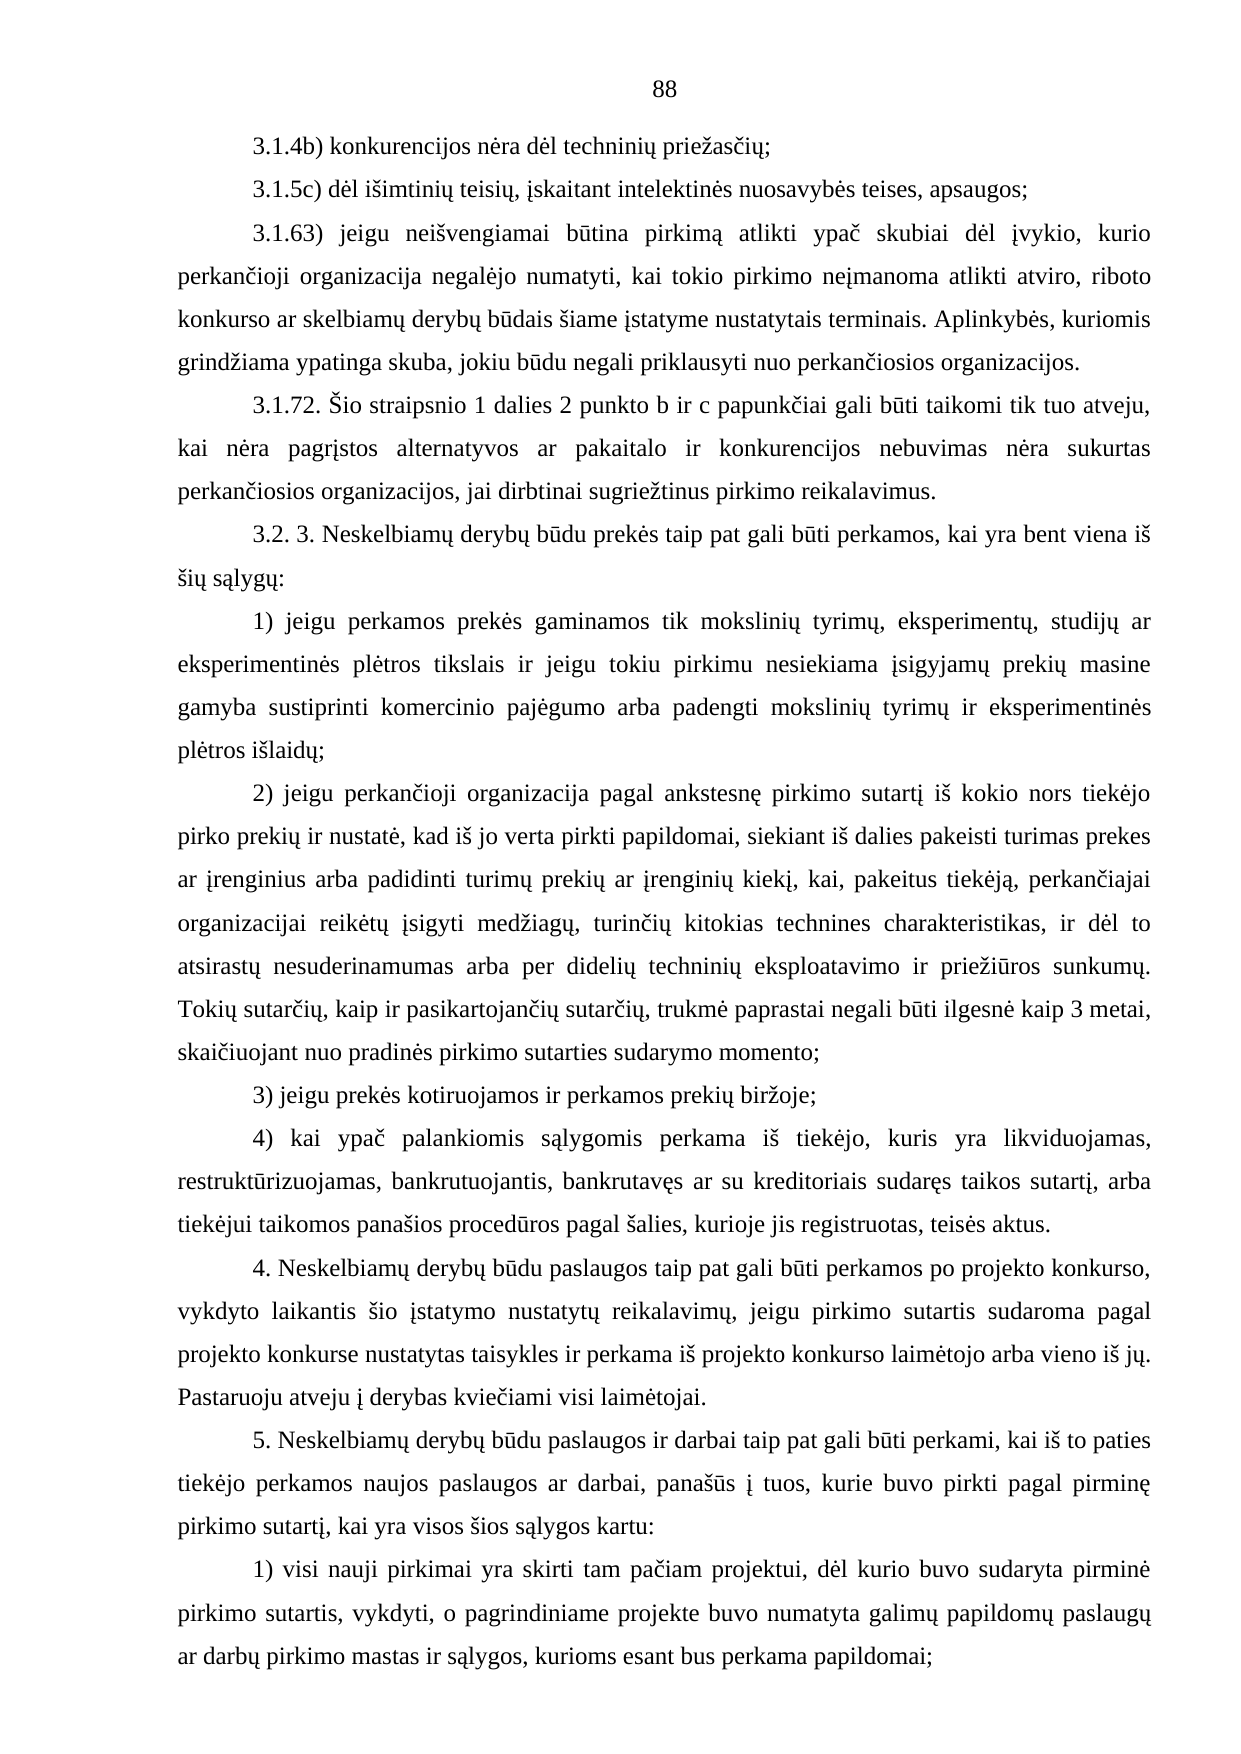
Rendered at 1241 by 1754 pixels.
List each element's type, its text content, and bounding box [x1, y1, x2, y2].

text 1) visi nauji pirkimai yra skirti tam pačiam projektui, dėl kurio buvo sudaryta pirminė pirkimo sutartis, vykdyti, o pagrindiniame projekte buvo numatyta galimų papildomų paslaugų ar darbų pirkimo mastas ir sąlygos, kurioms esant bus perkama papildomai; [177, 1554, 1152, 1669]
text 4) kai ypač palankiomis sąlygomis perkama iš tiekėjo, kuris yra likviduojamas, restruktūrizuojamas, bankrutuojantis, bankrutavęs ar su kreditoriais sudaręs taikos sutartį, arba tiekėjui taikomos panašios procedūros pagal šalies, kurioje jis registruotas, teisės aktus. [177, 1123, 1152, 1238]
text 2) jeigu perkančioji organizacija pagal ankstesnę pirkimo sutartį iš kokio nors tiekėjo pirko prekių ir nustatė, kad iš jo verta pirkti papildomai, siekiant iš dalies pakeisti turimas prekes ar įrenginius arba padidinti turimų prekių ar įrenginių kiekį, kai, pakeitus tiekėją, perkančiajai organizacijai reikėtų įsigyti medžiagų, turinčių kitokias technines charakteristikas, ir dėl to atsirastų nesuderinamumas arba per didelių techninių eksploatavimo ir priežiūros sunkumų. Tokių sutarčių, kaip ir pasikartojančių sutarčių, trukmė paprastai negali būti ilgesnė kaip 3 metai, skaičiuojant nuo pradinės pirkimo sutarties sudarymo momento; [177, 778, 1152, 1066]
subtitle c) dėl išimtinių teisių, įskaitant intelektinės nuosavybės teises, apsaugos; [177, 174, 1152, 203]
text 4. Neskelbiamų derybų būdu paslaugos taip pat gali būti perkamos po projekto konkurso, vykdyto laikantis šio įstatymo nustatytų reikalavimų, jeigu pirkimo sutartis sudaroma pagal projekto konkurse nustatytas taisykles ir perkama iš projekto konkurso laimėtojo arba vieno iš jų. Pastaruoju atveju į derybas kviečiami visi laimėtojai. [177, 1253, 1152, 1411]
text 3) jeigu prekės kotiruojamos ir perkamos prekių biržoje; [177, 1080, 1152, 1109]
text 1) jeigu perkamos prekės gaminamos tik mokslinių tyrimų, eksperimentų, studijų ar eksperimentinės plėtros tikslais ir jeigu tokiu pirkimu nesiekiama įsigyjamų prekių masine gamyba sustiprinti komercinio pajėgumo arba padengti mokslinių tyrimų ir eksperimentinės plėtros išlaidų; [177, 606, 1152, 764]
subtitle 3) jeigu neišvengiamai būtina pirkimą atlikti ypač skubiai dėl įvykio, kurio perkančioji organizacija negalėjo numatyti, kai tokio pirkimo neįmanoma atlikti atviro, riboto konkurso ar skelbiamų derybų būdais šiame įstatyme nustatytais terminais. Aplinkybės, kuriomis grindžiama ypatinga skuba, jokiu būdu negali priklausyti nuo perkančiosios organizacijos. [177, 218, 1152, 376]
text 5. Neskelbiamų derybų būdu paslaugos ir darbai taip pat gali būti perkami, kai iš to paties tiekėjo perkamos naujos paslaugos ar darbai, panašūs į tuos, kurie buvo pirkti pagal pirminę pirkimo sutartį, kai yra visos šios sąlygos kartu: [177, 1425, 1152, 1540]
subtitle b) konkurencijos nėra dėl techninių priežasčių; [177, 131, 1152, 160]
subtitle 2. Šio straipsnio 1 dalies 2 punkto b ir c papunkčiai gali būti taikomi tik tuo atveju, kai nėra pagrįstos alternatyvos ar pakaitalo ir konkurencijos nebuvimas nėra sukurtas perkančiosios organizacijos, jai dirbtinai sugriežtinus pirkimo reikalavimus. [177, 390, 1152, 505]
subtitle 3. Neskelbiamų derybų būdu prekės taip pat gali būti perkamos, kai yra bent viena iš šių sąlygų: [177, 519, 1152, 591]
